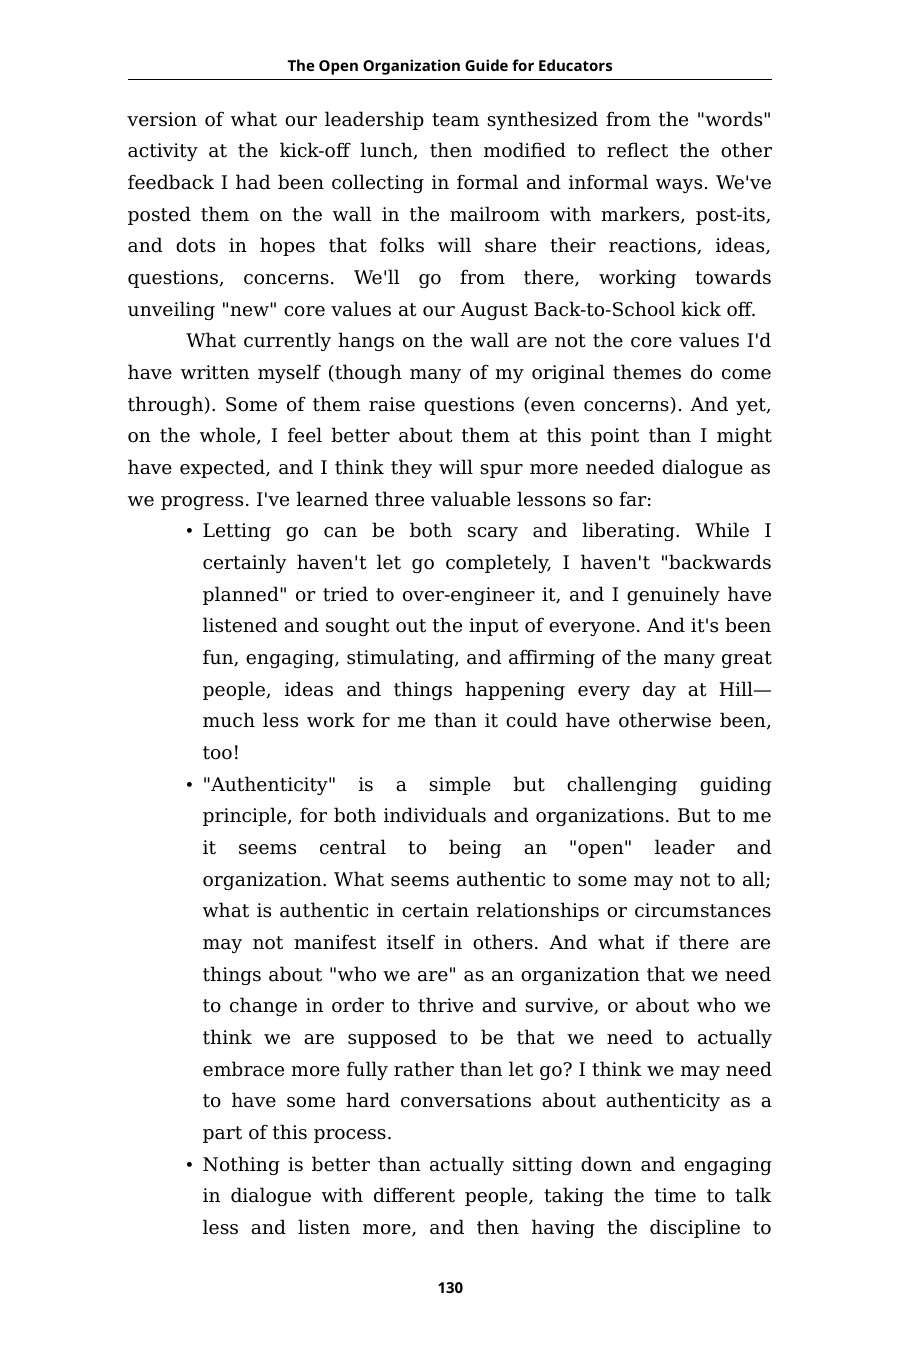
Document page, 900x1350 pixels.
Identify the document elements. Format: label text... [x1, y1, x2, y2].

list "Authenticity" is a simple but challenging guiding principle, for both individuals and organizations. But to me it seems central to being an "open" leader and organization. What seems authentic to some may not to all; what is authentic in certain relationships or circumstances may not manifest itself in others. And what if there are things about "who we are" as an organization that we need to change in order to thrive and survive, or about who we think we are supposed to be that we need to actually embrace more fully rather than let go? I think we may need to have some hard conversations about authenticity as a part of this process. [186, 774, 772, 1144]
list Nothing is better than actually sitting down and engaging in dialogue with different people, taking the time to talk less and listen more, and then having the discipline to [186, 1154, 772, 1239]
list Letting go can be both scary and liberating. While I certainly haven't let go completely, I haven't "backwards planned" or tried to over-engineer it, and I genuinely have listened and sought out the input of everyone. And it's been fun, engaging, stimulating, and affirming of the many great people, ideas and things happening every day at Hill—much less work for me than it could have otherwise been, too! [186, 520, 772, 764]
text version of what our leadership team synthesized from the "words" activity at the kick-off lunch, then modified to reflect the other feedback I had been collecting in formal and informal ways. We've posted them on the wall in the mailroom with markers, post-its, and dots in hopes that folks will share their reactions, ideas, questions, concerns. We'll go from there, working towards unveiling "new" core values at our August Back-to-School kick off. [127, 109, 772, 321]
text What currently hangs on the wall are not the core values I'd have written myself (though many of my original themes do come through). Some of them raise questions (even concerns). And yet, on the whole, I feel better about them at this point than I might have expected, and I think they will spur more needed dialogue as we progress. I've learned three valuable lessons so far: [127, 330, 772, 511]
